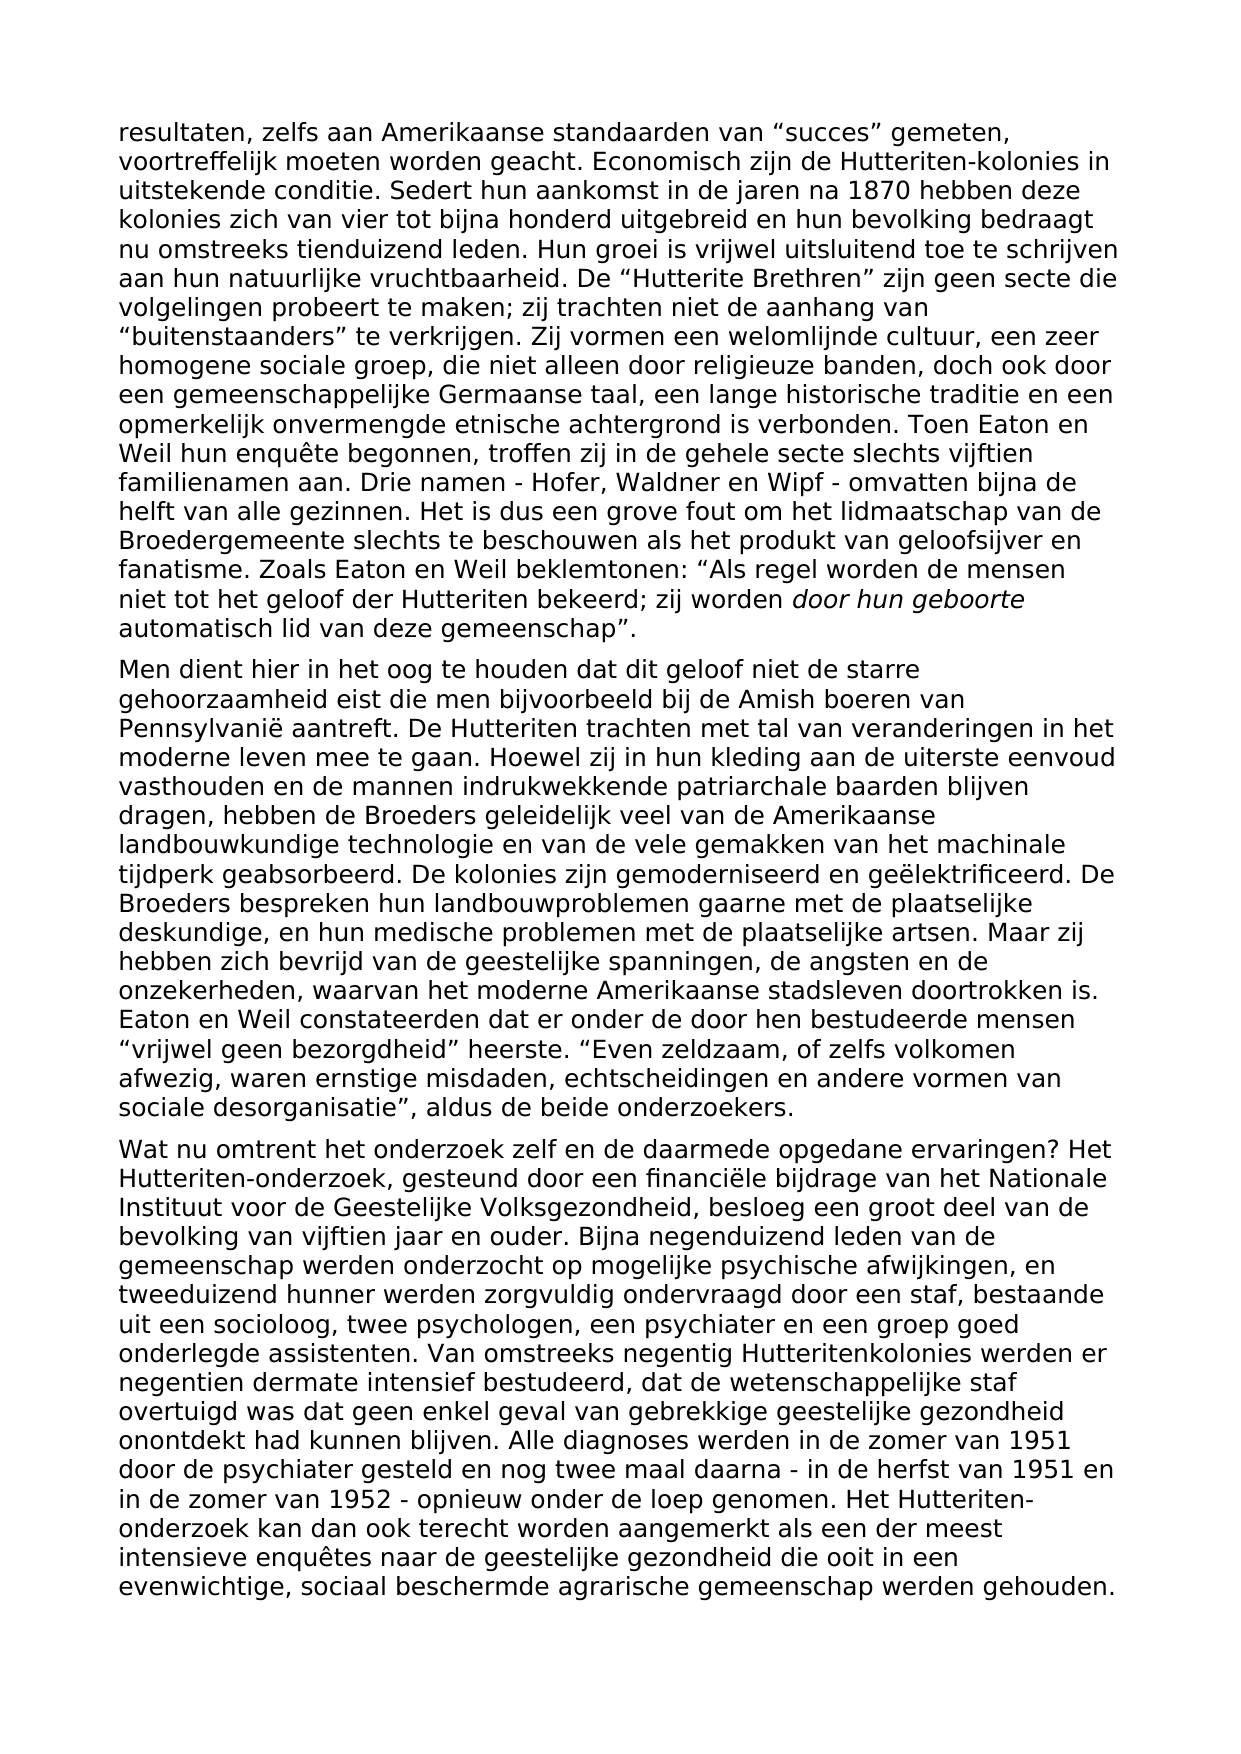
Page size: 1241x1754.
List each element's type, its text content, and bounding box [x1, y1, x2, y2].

text Men dient hier in het oog te houden dat dit geloof niet de starre gehoorzaamheid eist die men bijvoorbeeld bij de Amish boeren van Pennsylvanië aantreft. De Hutteriten trachten met tal van veranderingen in het moderne leven mee te gaan. Hoewel zij in hun kleding aan de uiterste eenvoud vasthouden en de mannen indrukwekkende patriarchale baarden blijven dragen, hebben de Broeders geleidelijk veel van de Amerikaanse landbouwkundige technologie en van de vele gemakken van het machinale tijdperk geabsorbeerd. De kolonies zijn gemoderniseerd en geëlektrificeerd. De Broeders bespreken hun landbouwproblemen gaarne met de plaatselijke deskundige, en hun medische problemen met de plaatselijke artsen. Maar zij hebben zich bevrijd van de geestelijke spanningen, de angsten en de onzekerheden, waarvan het moderne Amerikaanse stadsleven doortrokken is. Eaton en Weil constateerden dat er onder de door hen bestudeerde mensen “vrijwel geen bezorgdheid” heerste. “Even zeldzaam, of zelfs volkomen afwezig, waren ernstige misdaden, echtscheidingen en andere vormen van sociale desorganisatie”, aldus de beide onderzoekers. [118, 656, 1122, 1122]
text Wat nu omtrent het onderzoek zelf en de daarmede opgedane ervaringen? Het Hutteriten-onderzoek, gesteund door een financiële bijdrage van het Nationale Instituut voor de Geestelijke Volksgezondheid, besloeg een groot deel van de bevolking van vijftien jaar en ouder. Bijna negenduizend leden van de gemeenschap werden onderzocht op mogelijke psychische afwijkingen, en tweeduizend hunner werden zorgvuldig ondervraagd door een staf, bestaande uit een socioloog, twee psychologen, een psychiater en een groep goed onderlegde assistenten. Van omstreeks negentig Hutteritenkolonies werden er negentien dermate intensief bestudeerd, dat de wetenschappelijke staf overtuigd was dat geen enkel geval van gebrekkige geestelijke gezondheid onontdekt had kunnen blijven. Alle diagnoses werden in de zomer van 1951 door de psychiater gesteld en nog twee maal daarna - in de herfst van 1951 en in de zomer van 1952 - opnieuw onder de loep genomen. Het Hutteriten-onderzoek kan dan ook terecht worden aangemerkt als een der meest intensieve enquêtes naar de geestelijke gezondheid die ooit in een evenwichtige, sociaal beschermde agrarische gemeenschap werden gehouden. [118, 1135, 1122, 1601]
text resultaten, zelfs aan Amerikaanse standaarden van “succes” gemeten, voortreffelijk moeten worden geacht. Economisch zijn de Hutteriten-kolonies in uitstekende conditie. Sedert hun aankomst in de jaren na 1870 hebben deze kolonies zich van vier tot bijna honderd uitgebreid en hun bevolking bedraagt nu omstreeks tienduizend leden. Hun groei is vrijwel uitsluitend toe te schrijven aan hun natuurlijke vruchtbaarheid. De “Hutterite Brethren” zijn geen secte die volgelingen probeert te maken; zij trachten niet de aanhang van “buitenstaanders” te verkrijgen. Zij vormen een welomlijnde cultuur, een zeer homogene sociale groep, die niet alleen door religieuze banden, doch ook door een gemeenschappelijke Germaanse taal, een lange historische traditie en een opmerkelijk onvermengde etnische achtergrond is verbonden. Toen Eaton en Weil hun enquête begonnen, troffen zij in de gehele secte slechts vijftien familienamen aan. Drie namen - Hofer, Waldner en Wipf - omvatten bijna de helft van alle gezinnen. Het is dus een grove fout om het lidmaatschap van de Broedergemeente slechts te beschouwen als het produkt van geloofsijver en fanatisme. Zoals Eaton en Weil beklemtonen: “Als regel worden de mensen niet tot het geloof der Hutteriten bekeerd; zij worden door hun geboorte automatisch lid van deze gemeenschap”. [118, 118, 1122, 643]
